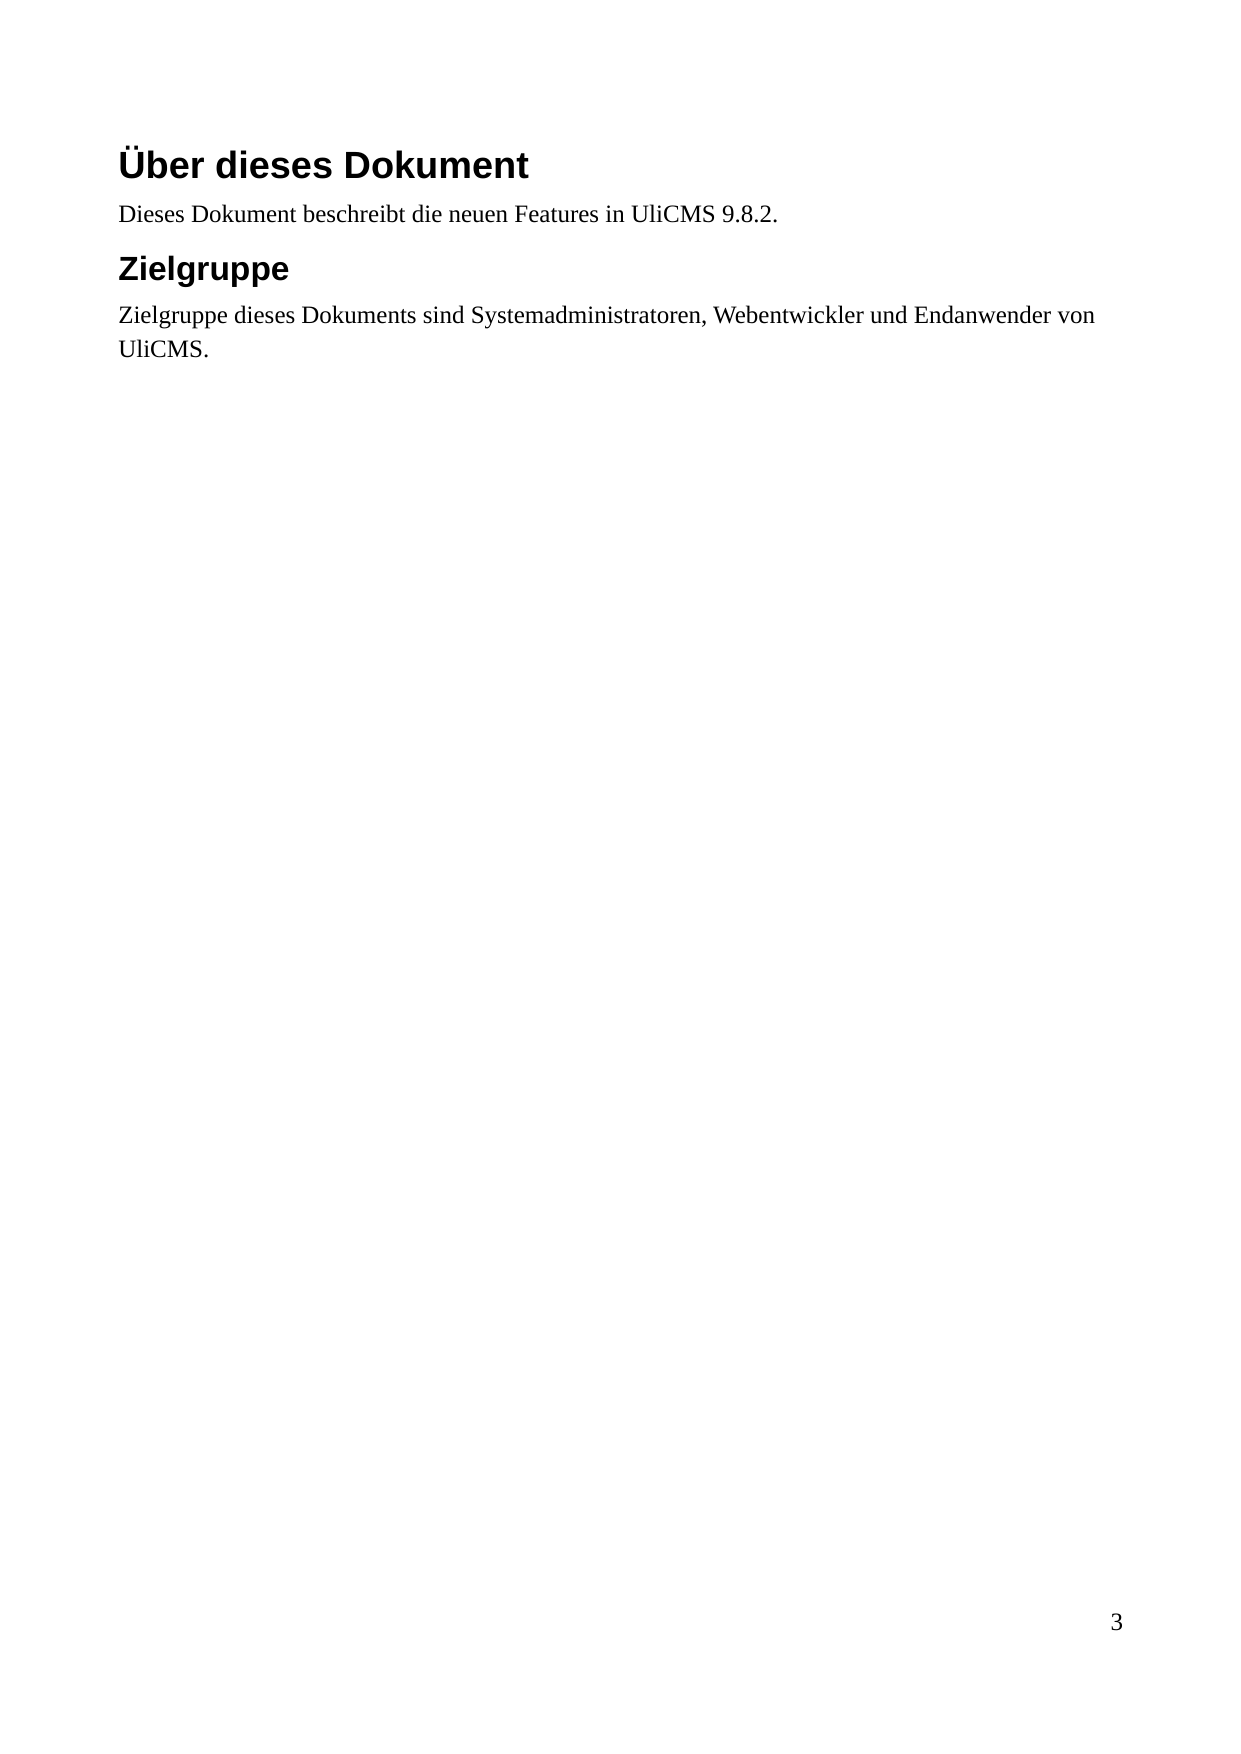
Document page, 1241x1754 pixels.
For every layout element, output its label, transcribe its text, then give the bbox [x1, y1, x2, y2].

text Dieses Dokument beschreibt die neuen Features in UliCMS 9.8.2. [118, 199, 1123, 228]
subtitle Zielgruppe [118, 249, 1123, 287]
text Zielgruppe dieses Dokuments sind Systemadministratoren, Webentwickler und Endanwender von UliCMS. [118, 300, 1123, 363]
subtitle Über dieses Dokument [118, 143, 1123, 187]
